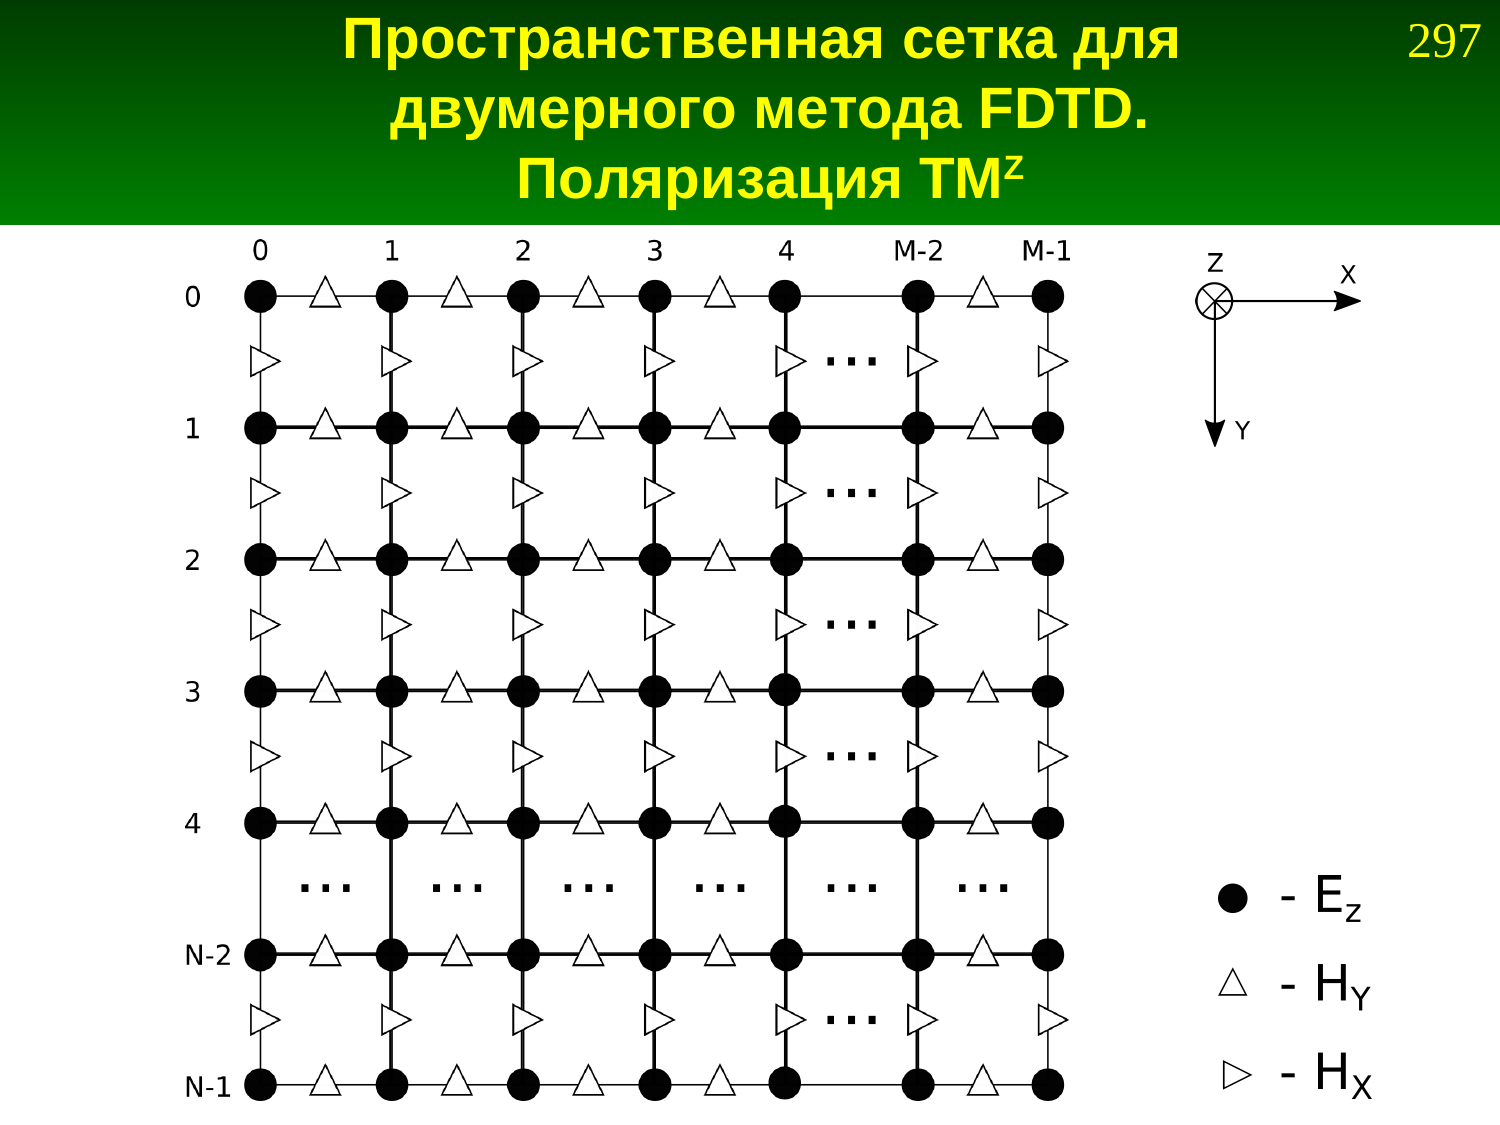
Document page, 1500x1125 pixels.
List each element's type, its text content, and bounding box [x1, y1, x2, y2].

picture [1195, 253, 1361, 447]
picture [185, 239, 1070, 1101]
picture [1218, 875, 1372, 1099]
title Пространственная сетка для двумерного метода FDTD. Поляризация TMZ [100, 0, 1441, 219]
